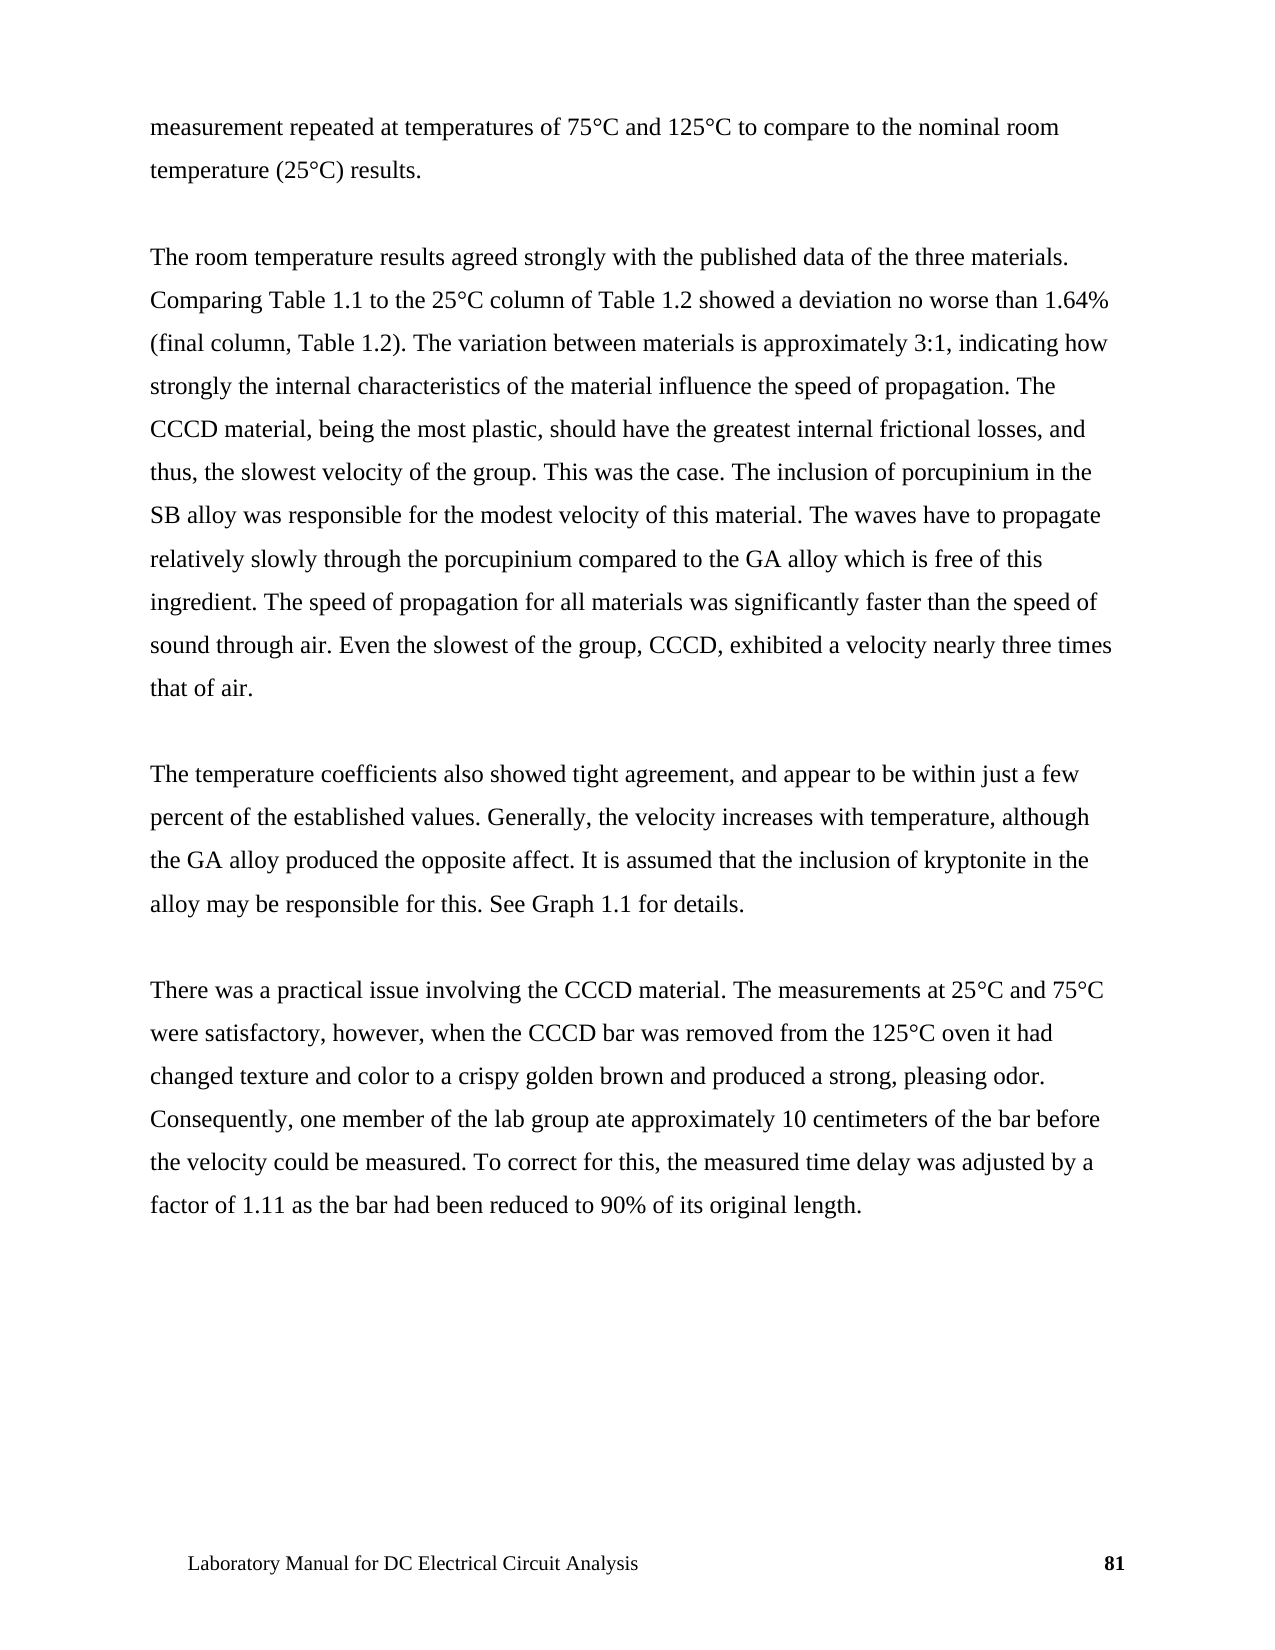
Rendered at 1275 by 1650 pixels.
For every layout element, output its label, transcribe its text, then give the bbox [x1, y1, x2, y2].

text There was a practical issue involving the CCCD material. The measurements at 25°C and 75°C were satisfactory, however, when the CCCD bar was removed from the 125°C oven it had changed texture and color to a crispy golden brown and produced a strong, pleasing odor. Consequently, one member of the lab group ate approximately 10 centimeters of the bar before the velocity could be measured. To correct for this, the measured time delay was adjusted by a factor of 1.11 as the bar had been reduced to 90% of its original length. [150, 975, 1125, 1219]
text The temperature coefficients also showed tight agreement, and appear to be within just a few percent of the established values. Generally, the velocity increases with temperature, although the GA alloy produced the opposite affect. It is assumed that the inclusion of kryptonite in the alloy may be responsible for this. See Graph 1.1 for details. [150, 759, 1125, 917]
text The room temperature results agreed strongly with the published data of the three materials. Comparing Table 1.1 to the 25°C column of Table 1.2 showed a deviation no worse than 1.64% (final column, Table 1.2). The variation between materials is approximately 3:1, indicating how strongly the internal characteristics of the material influence the speed of propagation. The CCCD material, being the most plastic, should have the greatest internal frictional losses, and thus, the slowest velocity of the group. This was the case. The inclusion of porcupinium in the SB alloy was responsible for the modest velocity of this material. The waves have to propagate relatively slowly through the porcupinium compared to the GA alloy which is free of this ingredient. The speed of propagation for all materials was significantly faster than the speed of sound through air. Even the slowest of the group, CCCD, exhibited a velocity nearly three times that of air. [150, 242, 1125, 702]
text measurement repeated at temperatures of 75°C and 125°C to compare to the nominal room temperature (25°C) results. [150, 112, 1125, 184]
